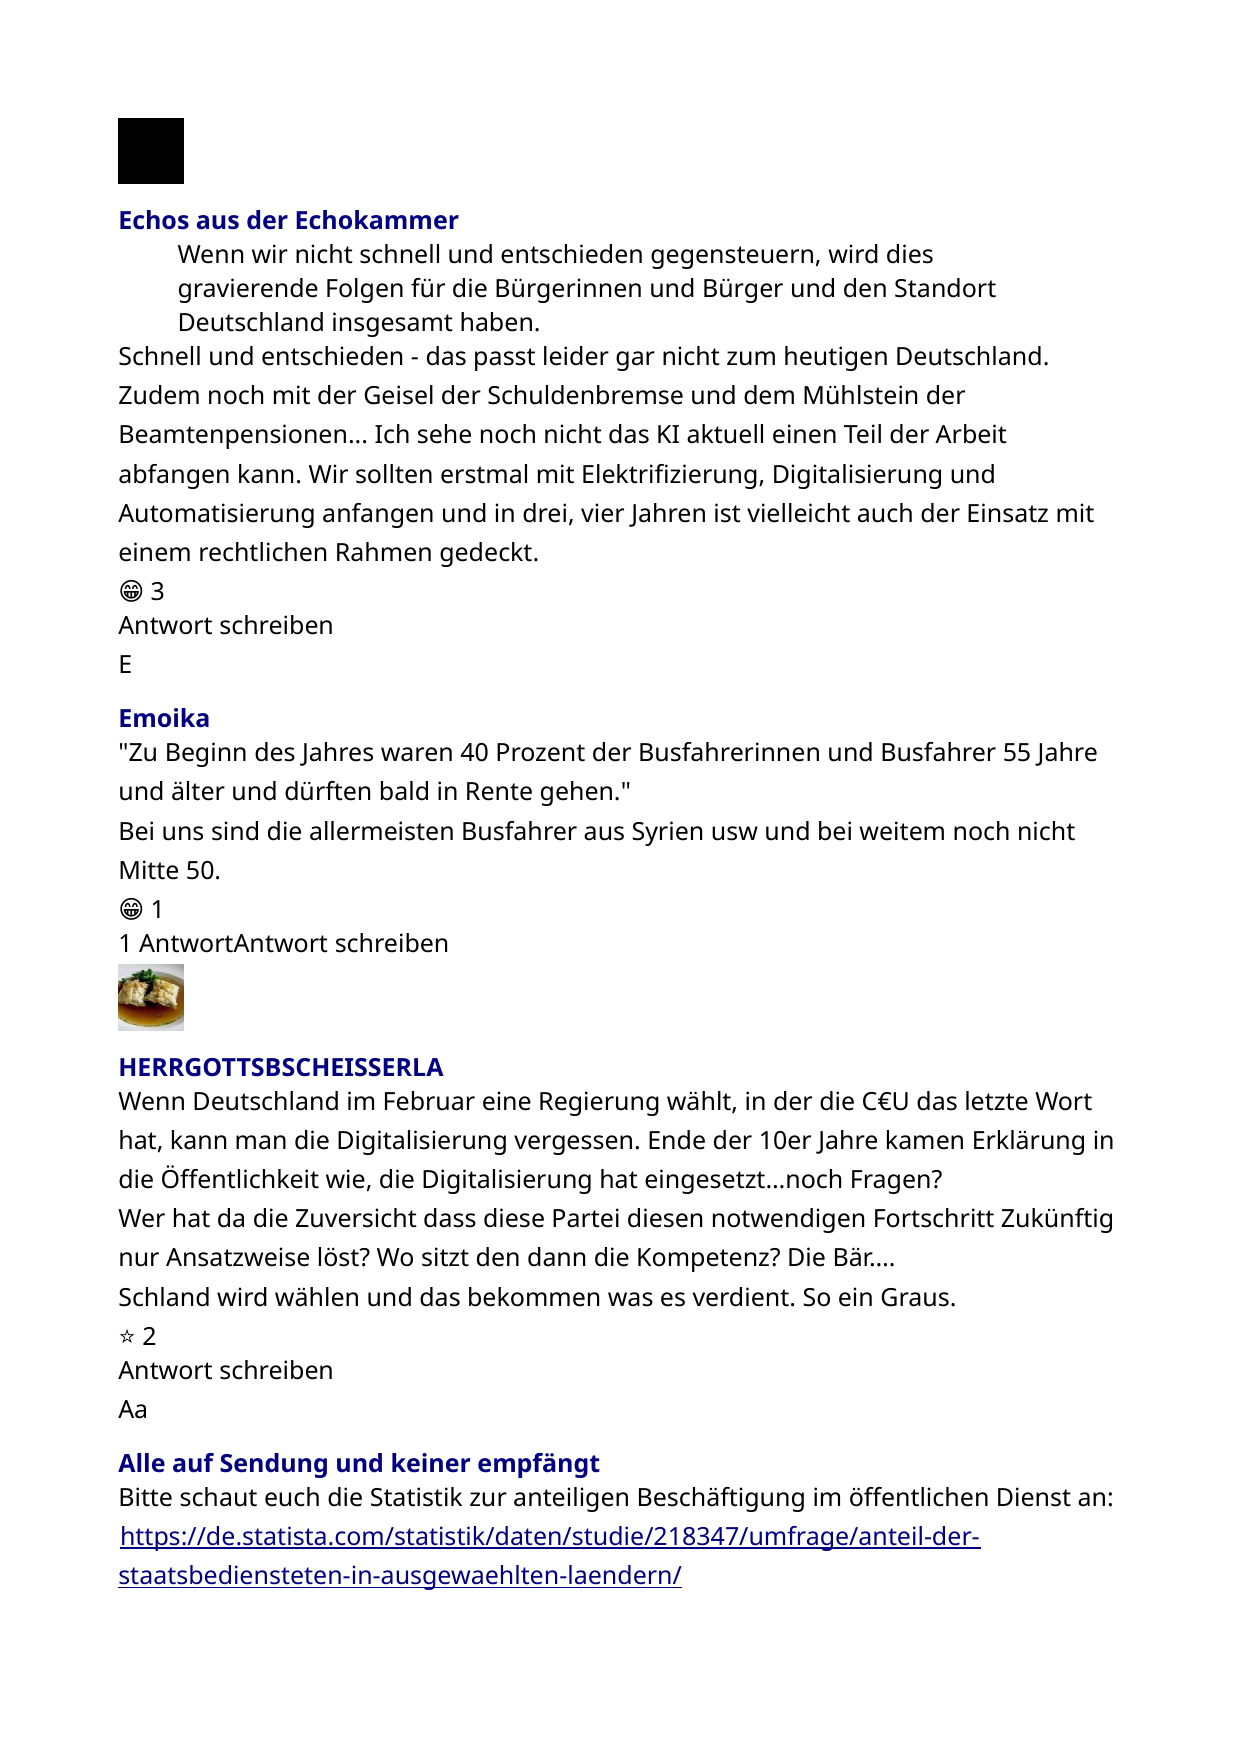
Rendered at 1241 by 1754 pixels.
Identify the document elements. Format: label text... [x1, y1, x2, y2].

text Aa [118, 1392, 1122, 1426]
text 😁 1 [118, 892, 1122, 926]
text Schnell und entschieden - das passt leider gar nicht zum heutigen Deutschland. Zudem noch mit der Geisel der Schuldenbremse und dem Mühlstein der Beamtenpensionen... Ich sehe noch nicht das KI aktuell einen Teil der Arbeit abfangen kann. Wir sollten erstmal mit Elektrifizierung, Digitalisierung und Automatisierung anfangen und in drei, vier Jahren ist vielleicht auch der Einsatz mit einem rechtlichen Rahmen gedeckt. [118, 339, 1122, 569]
text 1 AntwortAntwort schreiben [118, 926, 1122, 960]
subtitle Emoika [118, 701, 1122, 735]
text ⭐️ 2 [118, 1318, 1122, 1352]
text Wenn wir nicht schnell und entschieden gegensteuern, wird dies gravierende Folgen für die Bürgerinnen und Bürger und den Standort Deutschland insgesamt haben. [177, 237, 1063, 339]
picture [118, 964, 184, 1031]
text https://de.statista.com/statistik/daten/studie/218347/umfrage/anteil-der-staatsbediensteten-in-ausgewaehlten-laendern/ [118, 1518, 1122, 1592]
subtitle Echos aus der Echokammer [118, 203, 1122, 237]
text E [118, 647, 1122, 681]
text Antwort schreiben [118, 608, 1122, 642]
picture [118, 118, 184, 184]
text Antwort schreiben [118, 1352, 1122, 1386]
text Bitte schaut euch die Statistik zur anteiligen Beschäftigung im öffentlichen Dienst an: [118, 1479, 1122, 1513]
subtitle HERRGOTTSBSCHEISSERLA [118, 1049, 1122, 1083]
text Schland wird wählen und das bekommen was es verdient. So ein Graus. [118, 1279, 1122, 1313]
text Wer hat da die Zuversicht dass diese Partei diesen notwendigen Fortschritt Zukünftig nur Ansatzweise löst? Wo sitzt den dann die Kompetenz? Die Bär…. [118, 1201, 1122, 1274]
text "Zu Beginn des Jahres waren 40 Prozent der Busfahrerinnen und Busfahrer 55 Jahre und älter und dürften bald in Rente gehen." [118, 735, 1122, 808]
subtitle Alle auf Sendung und keiner empfängt [118, 1445, 1122, 1479]
text 😁 3 [118, 574, 1122, 608]
text Wenn Deutschland im Februar eine Regierung wählt, in der die C€U das letzte Wort hat, kann man die Digitalisierung vergessen. Ende der 10er Jahre kamen Erklärung in die Öffentlichkeit wie, die Digitalisierung hat eingesetzt…noch Fragen? [118, 1083, 1122, 1196]
text Bei uns sind die allermeisten Busfahrer aus Syrien usw und bei weitem noch nicht Mitte 50. [118, 813, 1122, 886]
